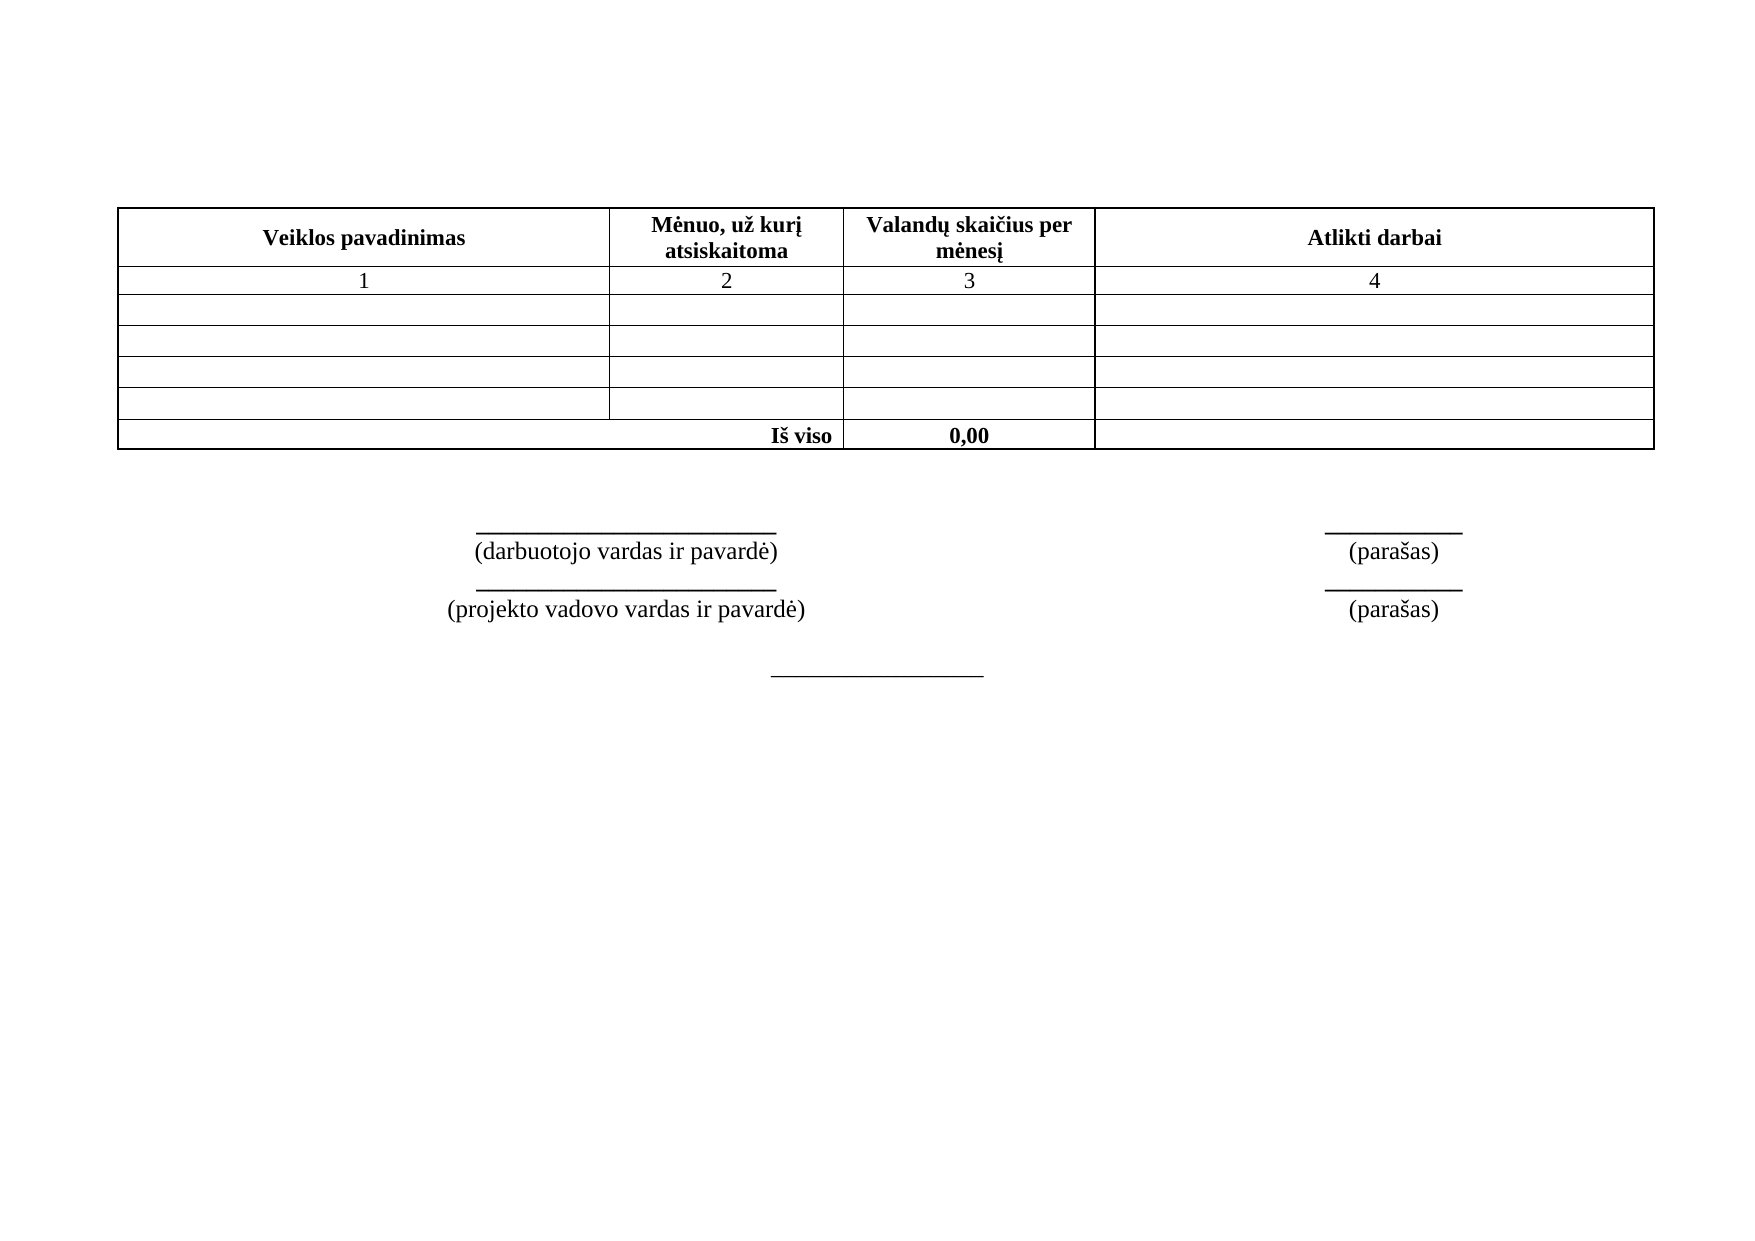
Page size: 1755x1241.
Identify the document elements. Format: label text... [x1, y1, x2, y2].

table_cell [119, 388, 609, 418]
table_cell [1096, 357, 1653, 387]
table_cell ________________________ (projekto vadovo vardas ir pavardė) [118, 565, 1134, 623]
table_cell Iš viso [119, 420, 843, 448]
table_cell [1096, 388, 1653, 418]
table_cell [610, 357, 843, 387]
table_cell [119, 295, 609, 325]
table_cell [610, 295, 843, 325]
table_cell [1096, 326, 1653, 356]
text _________________ [118, 651, 1636, 680]
table_cell [1096, 420, 1653, 448]
table_cell [844, 295, 1094, 325]
table_cell [610, 388, 843, 418]
table_header Mėnuo, už kurį atsiskaitoma [610, 209, 843, 266]
table_cell [610, 326, 843, 356]
table_header Veiklos pavadinimas [119, 209, 609, 266]
table_header Valandų skaičius per mėnesį [844, 209, 1094, 266]
table_cell [119, 326, 609, 356]
table_cell [1096, 295, 1653, 325]
table_cell 3 [844, 267, 1094, 293]
table_header ___________ (parašas) [1134, 508, 1653, 565]
table_cell 1 [119, 267, 609, 293]
table_cell 2 [610, 267, 843, 293]
table_cell ___________ (parašas) [1134, 565, 1653, 623]
table_header ________________________ (darbuotojo vardas ir pavardė) [118, 508, 1134, 565]
table_cell 4 [1096, 267, 1653, 293]
table_header Atlikti darbai [1096, 209, 1653, 266]
table_cell [844, 357, 1094, 387]
table_cell 0,00 [844, 420, 1094, 448]
table_cell [844, 326, 1094, 356]
table_cell [844, 388, 1094, 418]
table_cell [119, 357, 609, 387]
